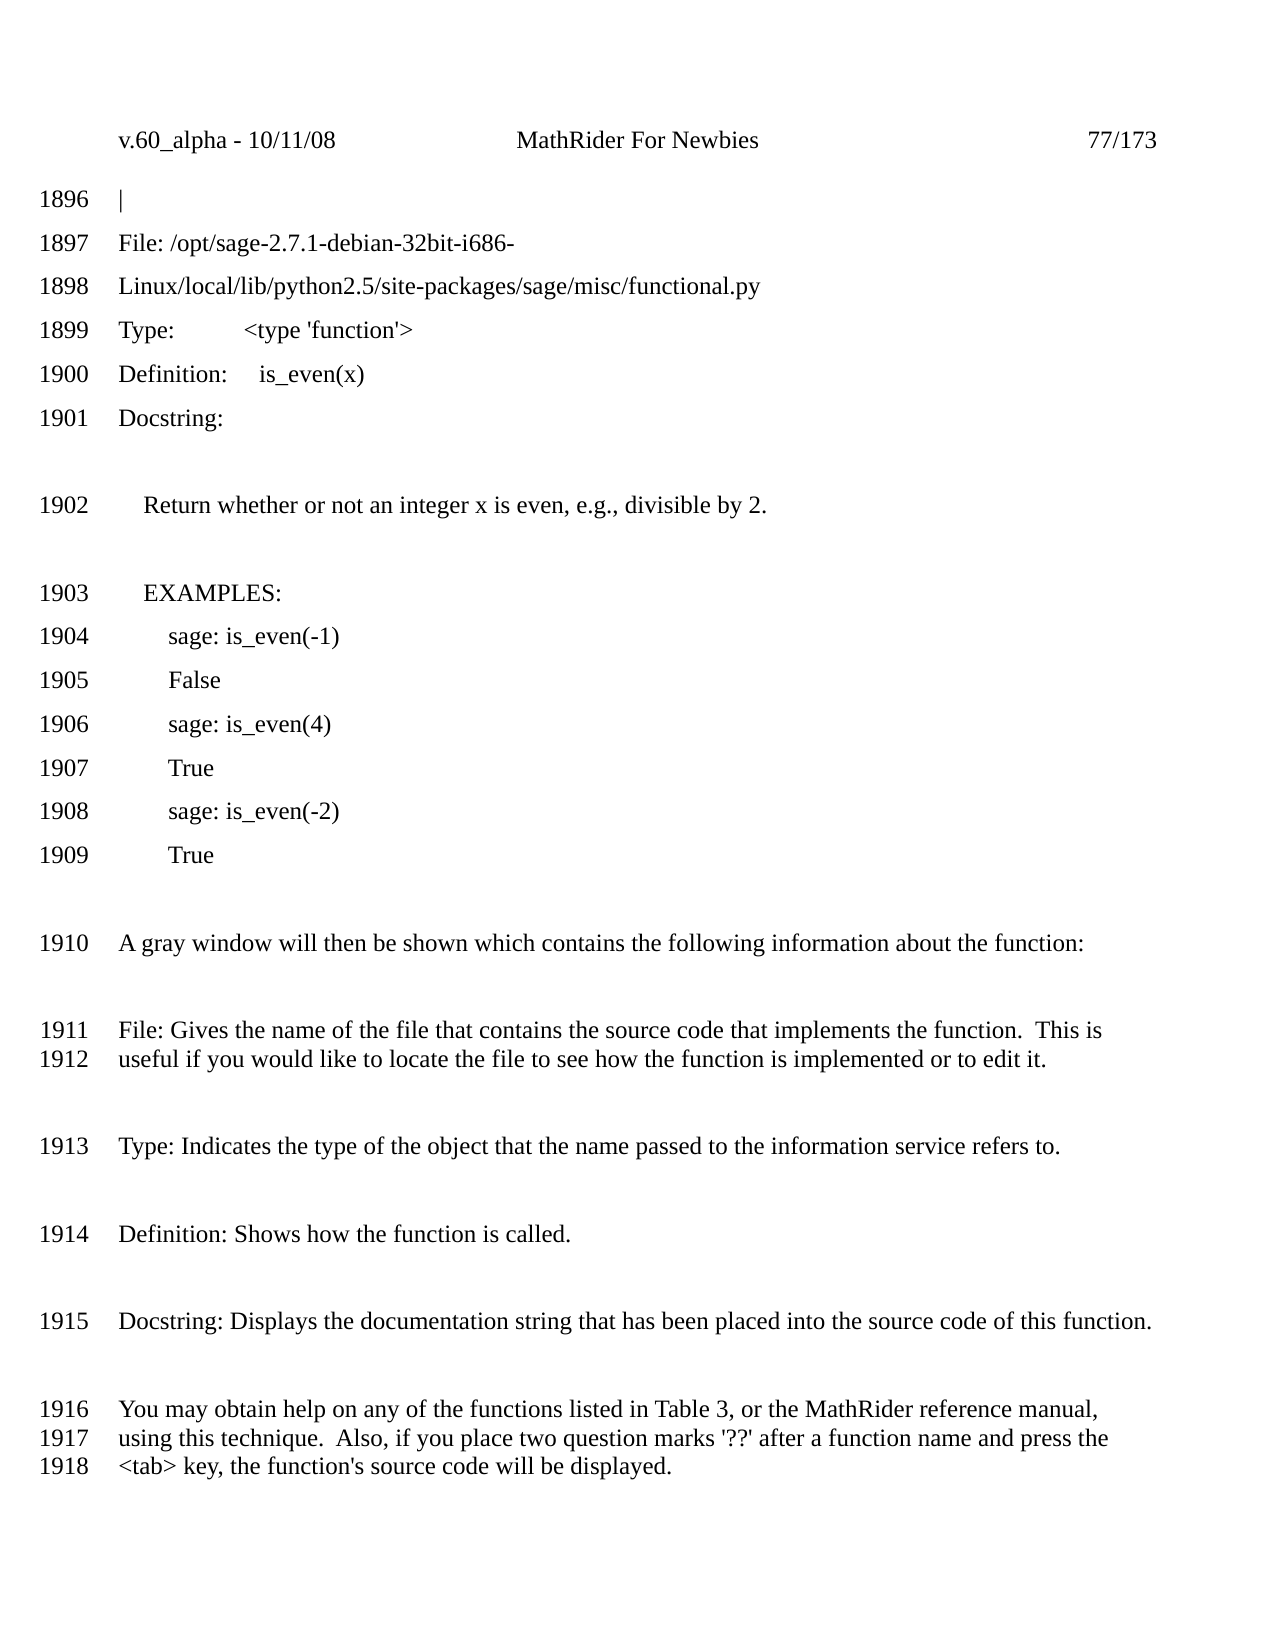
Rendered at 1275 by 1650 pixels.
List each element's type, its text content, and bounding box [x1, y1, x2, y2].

text False [118, 665, 1157, 694]
text Linux/local/lib/python2.5/site-packages/sage/misc/functional.py [118, 271, 1157, 300]
text True [118, 840, 1157, 869]
text True [118, 753, 1157, 781]
text sage: is_even(-1) [118, 621, 1157, 650]
text Return whether or not an integer x is even, e.g., divisible by 2. [118, 490, 1157, 519]
text EXAMPLES: [118, 578, 1157, 606]
text sage: is_even(-2) [118, 796, 1157, 825]
text Type: <type 'function'> [118, 315, 1157, 344]
text Docstring: Displays the documentation string that has been placed into the source code of this function. [118, 1306, 1157, 1335]
text Docstring: [118, 403, 1157, 431]
text Type: Indicates the type of the object that the name passed to the information service refers to. [118, 1131, 1157, 1160]
text File: /opt/sage-2.7.1-debian-32bit-i686- [118, 228, 1157, 256]
text A gray window will then be shown which contains the following information about the function: [118, 928, 1157, 956]
text Definition: Shows how the function is called. [118, 1219, 1157, 1248]
text You may obtain help on any of the functions listed in Table 3, or the MathRider reference manual, using this technique. Also, if you place two question marks '??' after a function name and press the <tab> key, the function's source code will be displayed. [118, 1394, 1157, 1480]
text | [118, 184, 1157, 213]
text File: Gives the name of the file that contains the source code that implements the function. This is useful if you would like to locate the file to see how the function is implemented or to edit it. [118, 1015, 1157, 1073]
text Definition: is_even(x) [118, 359, 1157, 388]
text sage: is_even(4) [118, 709, 1157, 738]
